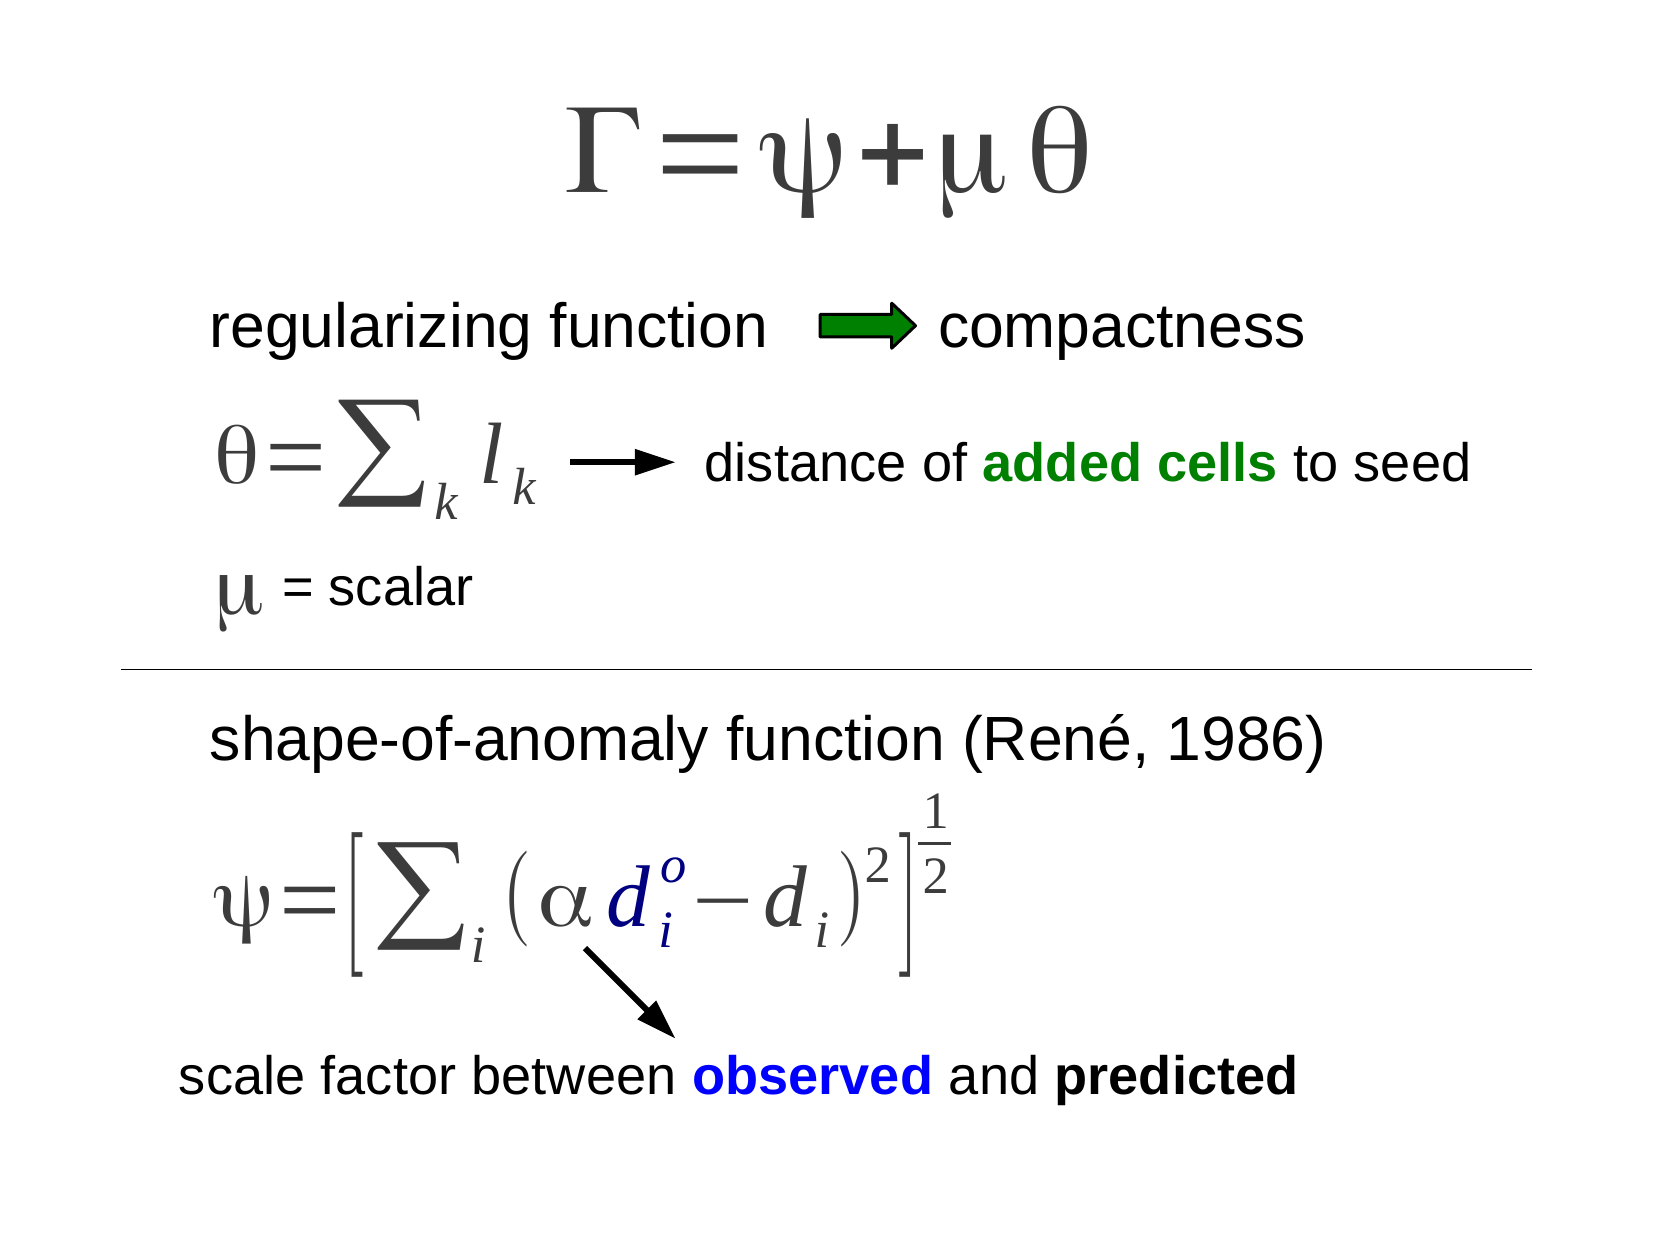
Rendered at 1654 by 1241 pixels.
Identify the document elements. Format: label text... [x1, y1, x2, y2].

chart [203, 782, 961, 982]
chart [207, 393, 547, 532]
text_box = scalar [252, 548, 489, 625]
chart [554, 100, 1099, 226]
text_box regularizing function [195, 283, 784, 368]
text_box scale factor between observed and predicted [164, 1038, 1315, 1114]
text_box compactness [923, 283, 1321, 368]
text_box shape-of-anomaly function (René, 1986) [195, 696, 1343, 782]
chart [207, 570, 273, 636]
text_box [820, 303, 916, 349]
text_box distance of added cells to seed [690, 424, 1487, 500]
